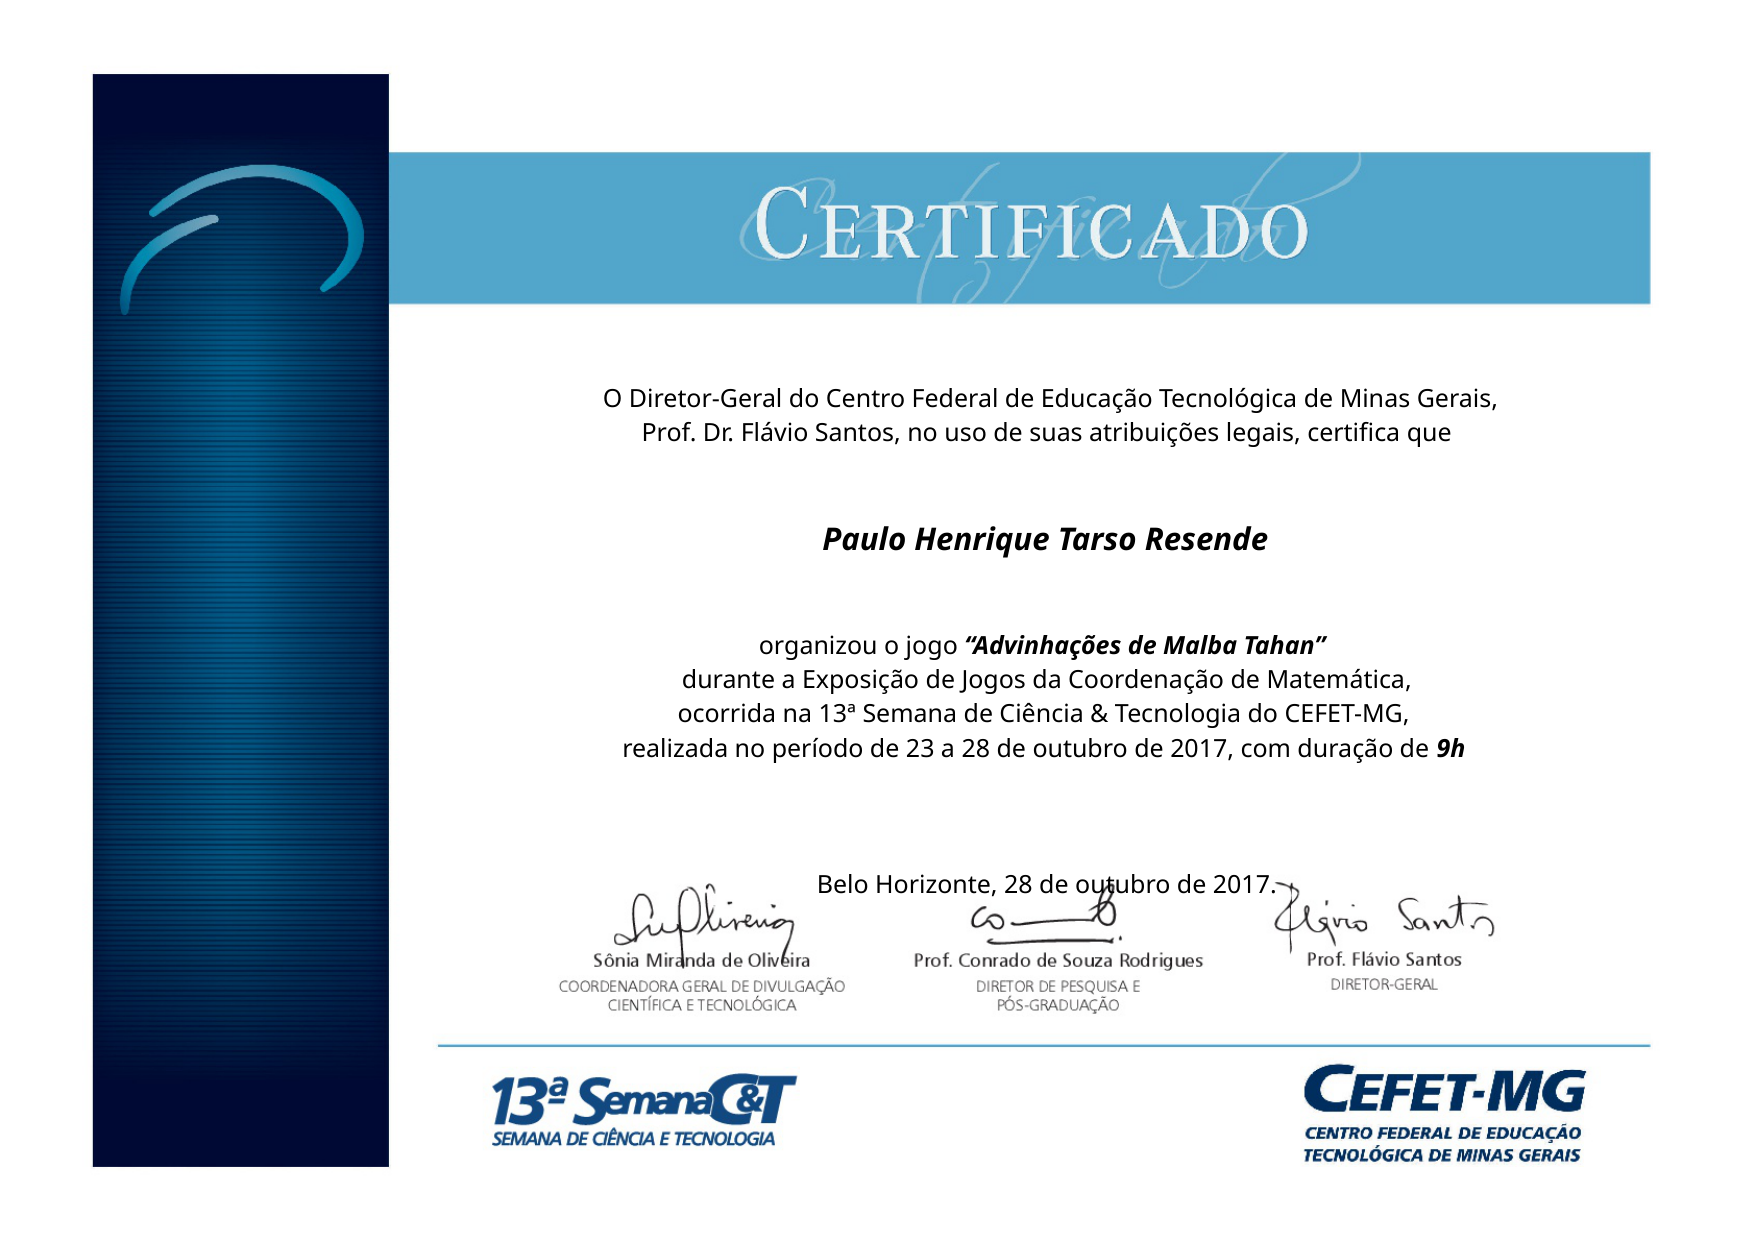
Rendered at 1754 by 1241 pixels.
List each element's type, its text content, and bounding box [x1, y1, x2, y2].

text ocorrida na 13ª Semana de Ciência & Tecnologia do CEFET-MG, [340, 696, 1754, 730]
picture [476, 560, 1277, 628]
text realizada no período de 23 a 28 de outubro de 2017, com duração de 9h [340, 730, 1754, 764]
text O Diretor-Geral do Centro Federal de Educação Tecnológica de Minas Gerais, [0, 381, 1754, 415]
picture [476, 764, 1277, 866]
picture [476, 901, 1277, 1021]
text durante a Exposição de Jogos da Coordenação de Matemática, [340, 662, 1754, 696]
text Belo Horizonte, 28 de outubro de 2017. [340, 866, 1754, 901]
text Paulo Henrique Tarso Resende [340, 517, 1754, 560]
picture [476, 220, 1277, 381]
text Prof. Dr. Flávio Santos, no uso de suas atribuições legais, certifica que [340, 415, 1754, 449]
picture [476, 449, 1277, 517]
text organizou o jogo “Advinhações de Malba Tahan” [340, 628, 1754, 662]
